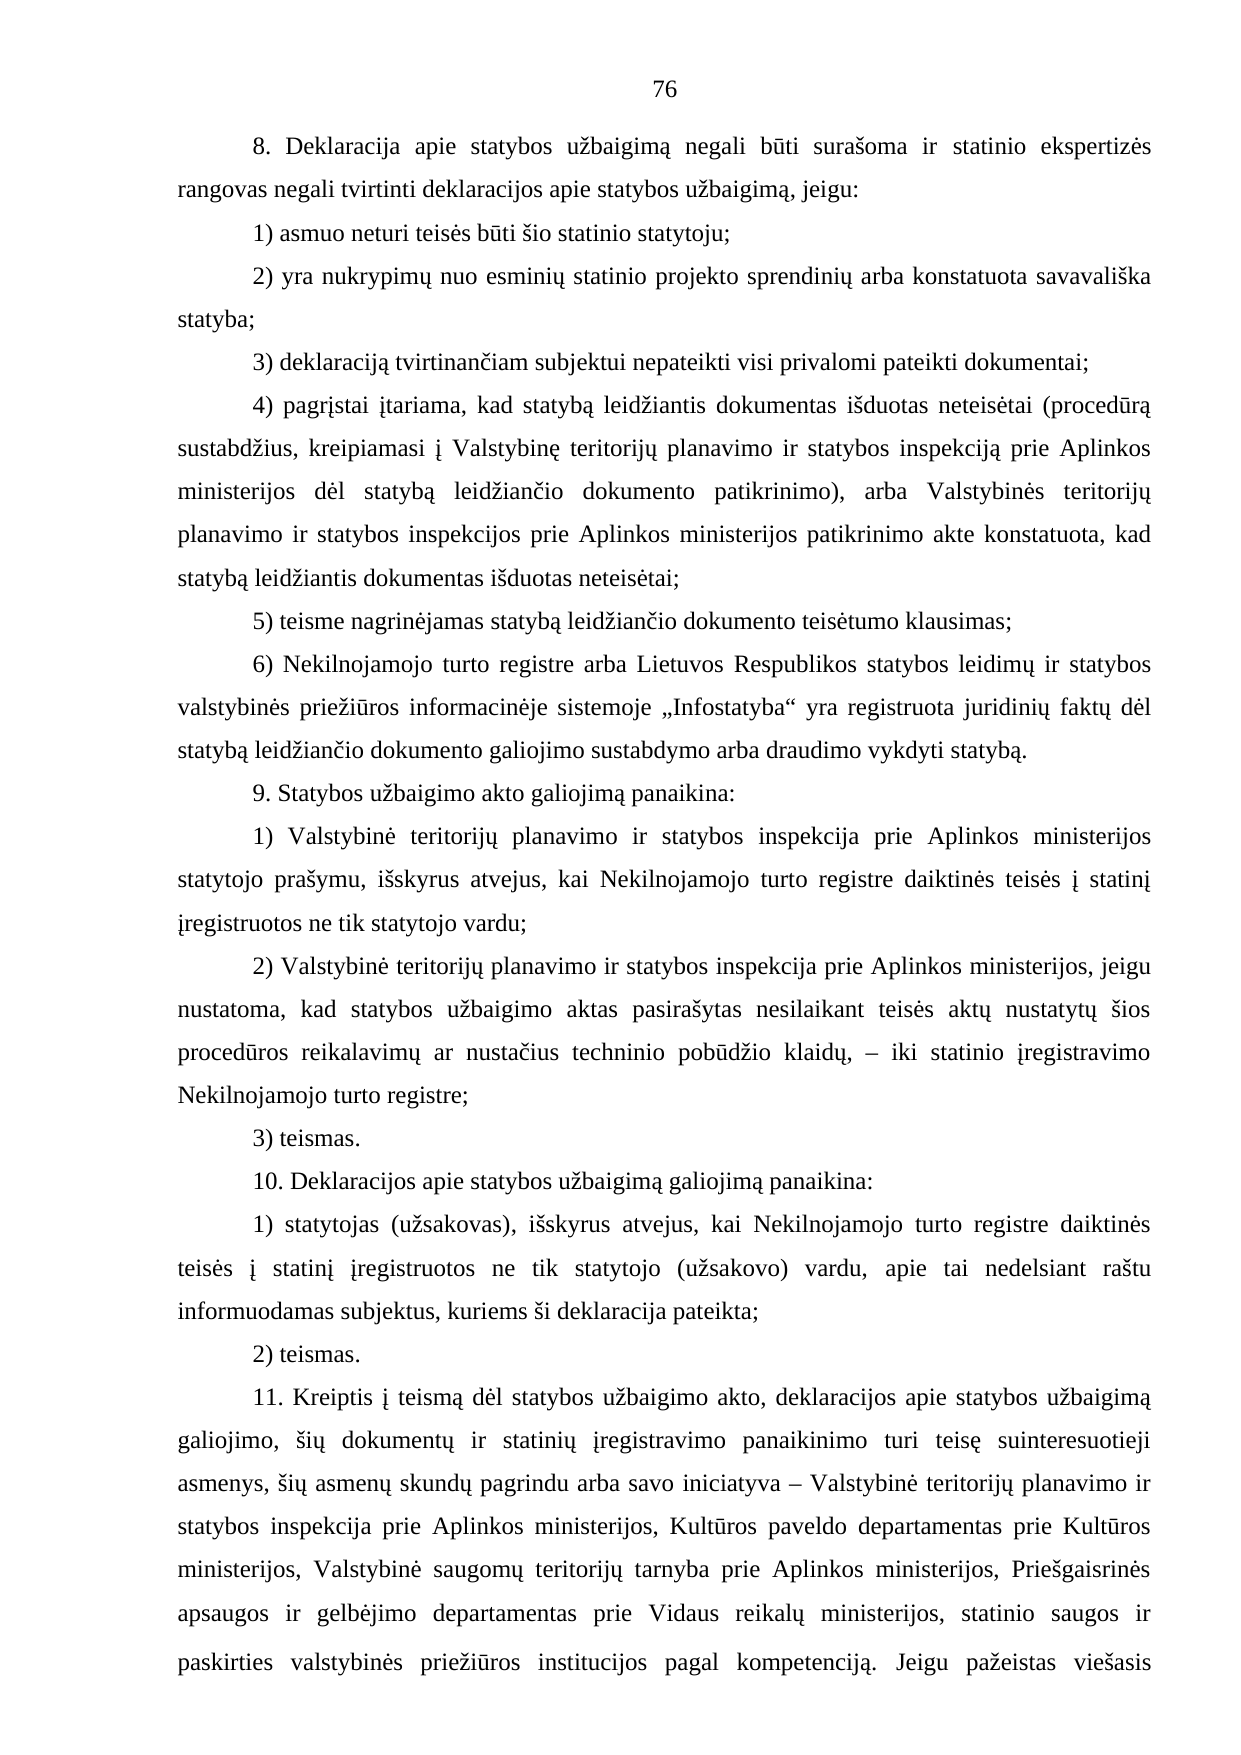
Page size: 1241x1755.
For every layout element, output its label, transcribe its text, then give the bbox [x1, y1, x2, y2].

text 4) pagrįstai įtariama, kad statybą leidžiantis dokumentas išduotas neteisėtai (procedūrą sustabdžius, kreipiamasi į Valstybinę teritorijų planavimo ir statybos inspekciją prie Aplinkos ministerijos dėl statybą leidžiančio dokumento patikrinimo), arba Valstybinės teritorijų planavimo ir statybos inspekcijos prie Aplinkos ministerijos patikrinimo akte konstatuota, kad statybą leidžiantis dokumentas išduotas neteisėtai; [177, 390, 1152, 591]
text 1) statytojas (užsakovas), išskyrus atvejus, kai Nekilnojamojo turto registre daiktinės teisės į statinį įregistruotos ne tik statytojo (užsakovo) vardu, apie tai nedelsiant raštu informuodamas subjektus, kuriems ši deklaracija pateikta; [177, 1209, 1152, 1324]
text 2) teismas. [177, 1339, 1152, 1368]
text 10. Deklaracijos apie statybos užbaigimą galiojimą panaikina: [177, 1166, 1152, 1195]
text 1) asmuo neturi teisės būti šio statinio statytoju; [177, 218, 1152, 246]
text 1) Valstybinė teritorijų planavimo ir statybos inspekcija prie Aplinkos ministerijos statytojo prašymu, išskyrus atvejus, kai Nekilnojamojo turto registre daiktinės teisės į statinį įregistruotos ne tik statytojo vardu; [177, 821, 1152, 936]
text 9. Statybos užbaigimo akto galiojimą panaikina: [177, 778, 1152, 807]
text 8. Deklaracija apie statybos užbaigimą negali būti surašoma ir statinio ekspertizės rangovas negali tvirtinti deklaracijos apie statybos užbaigimą, jeigu: [177, 131, 1152, 203]
text 3) teismas. [177, 1123, 1152, 1152]
text 5) teisme nagrinėjamas statybą leidžiančio dokumento teisėtumo klausimas; [177, 606, 1152, 634]
text 2) yra nukrypimų nuo esminių statinio projekto sprendinių arba konstatuota savavališka statyba; [177, 261, 1152, 333]
text 2) Valstybinė teritorijų planavimo ir statybos inspekcija prie Aplinkos ministerijos, jeigu nustatoma, kad statybos užbaigimo aktas pasirašytas nesilaikant teisės aktų nustatytų šios procedūros reikalavimų ar nustačius techninio pobūdžio klaidų, – iki statinio įregistravimo Nekilnojamojo turto registre; [177, 951, 1152, 1109]
text 3) deklaraciją tvirtinančiam subjektui nepateikti visi privalomi pateikti dokumentai; [177, 347, 1152, 376]
text 6) Nekilnojamojo turto registre arba Lietuvos Respublikos statybos leidimų ir statybos valstybinės priežiūros informacinėje sistemoje „Infostatyba“ yra registruota juridinių faktų dėl statybą leidžiančio dokumento galiojimo sustabdymo arba draudimo vykdyti statybą. [177, 649, 1152, 764]
text 11. Kreiptis į teismą dėl statybos užbaigimo akto, deklaracijos apie statybos užbaigimą galiojimo, šių dokumentų ir statinių įregistravimo panaikinimo turi teisę suinteresuotieji asmenys, šių asmenų skundų pagrindu arba savo iniciatyva – Valstybinė teritorijų planavimo ir statybos inspekcija prie Aplinkos ministerijos, Kultūros paveldo departamentas prie Kultūros ministerijos, Valstybinė saugomų teritorijų tarnyba prie Aplinkos ministerijos, Priešgaisrinės apsaugos ir gelbėjimo departamentas prie Vidaus reikalų ministerijos, statinio saugos ir paskirties valstybinės priežiūros institucijos pagal kompetenciją. Jeigu pažeistas viešasis [177, 1382, 1152, 1677]
